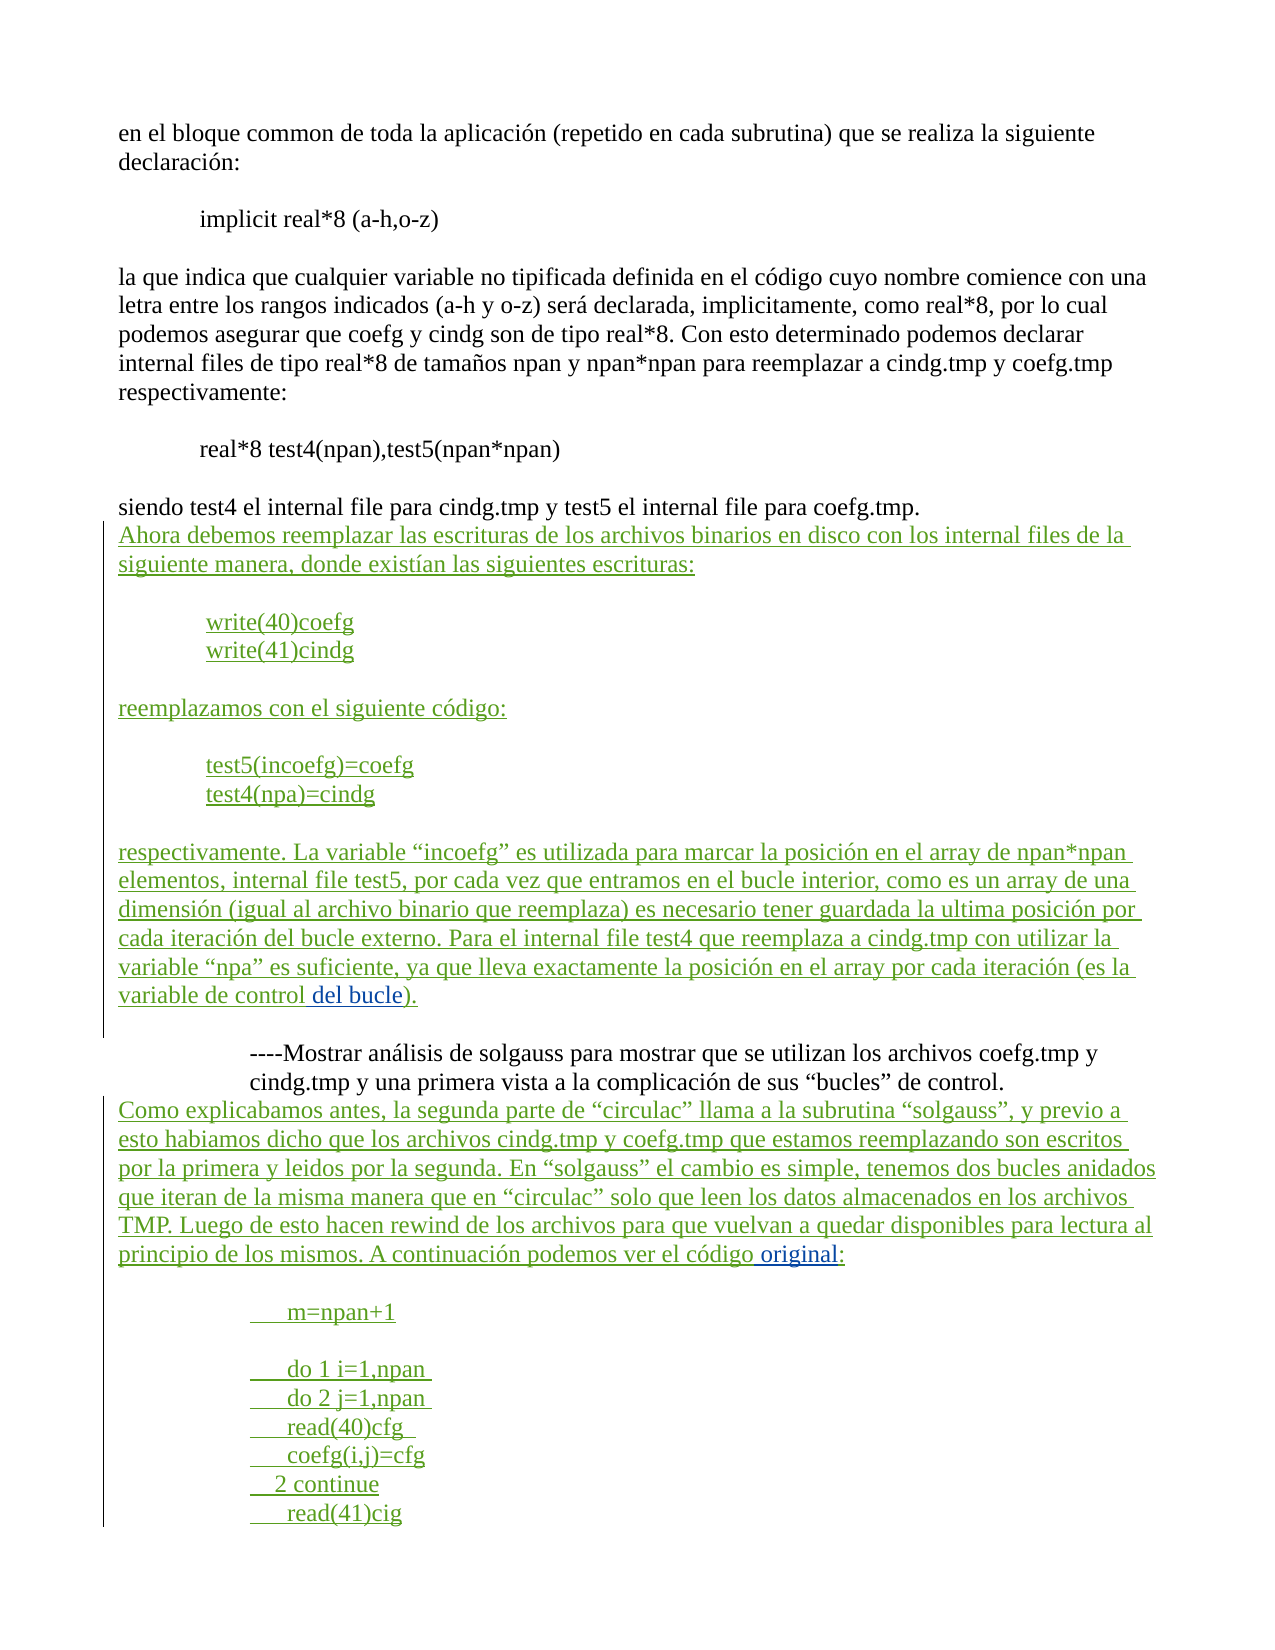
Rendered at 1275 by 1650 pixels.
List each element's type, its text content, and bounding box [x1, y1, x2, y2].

text reemplazamos con el siguiente código: [118, 693, 1157, 722]
text ----Mostrar análisis de solgauss para mostrar que se utilizan los archivos coefg.tmp y cindg.tmp y una primera vista a la complicación de sus “bucles” de control. [249, 1038, 1157, 1096]
text write(41)cindg [206, 636, 1157, 664]
text siendo test4 el internal file para cindg.tmp y test5 el internal file para coefg.tmp. [118, 492, 1157, 521]
text write(40)coefg [206, 607, 1157, 636]
text coefg(i,j)=cfg [249, 1441, 1157, 1469]
text real*8 test4(npan),test5(npan*npan) [162, 434, 1157, 463]
text do 1 i=1,npan [249, 1354, 1157, 1383]
text Como explicabamos antes, la segunda parte de “circulac” llama a la subrutina “solgauss”, y previo a esto habiamos dicho que los archivos cindg.tmp y coefg.tmp que estamos reemplazando son escritos por la primera y leidos por la segunda. En “solgauss” el cambio es simple, tenemos dos bucles anidados que iteran de la misma manera que en “circulac” solo que leen los datos almacenados en los archivos TMP. Luego de esto hacen rewind de los archivos para que vuelvan a quedar disponibles para lectura al principio de los mismos. A continuación podemos ver el código original: [118, 1096, 1157, 1268]
text Ahora debemos reemplazar las escrituras de los archivos binarios en disco con los internal files de la siguiente manera, donde existían las siguientes escrituras: [118, 521, 1157, 578]
text read(40)cfg [249, 1412, 1157, 1441]
text read(41)cig [249, 1498, 1157, 1527]
text en el bloque common de toda la aplicación (repetido en cada subrutina) que se realiza la siguiente declaración: [118, 118, 1157, 176]
text implicit real*8 (a-h,o-z) [162, 204, 1157, 233]
text la que indica que cualquier variable no tipificada definida en el código cuyo nombre comience con una letra entre los rangos indicados (a-h y o-z) será declarada, implicitamente, como real*8, por lo cual podemos asegurar que coefg y cindg son de tipo real*8. Con esto determinado podemos declarar internal files de tipo real*8 de tamaños npan y npan*npan para reemplazar a cindg.tmp y coefg.tmp respectivamente: [118, 262, 1157, 406]
text do 2 j=1,npan [249, 1383, 1157, 1412]
text 2 continue [249, 1469, 1157, 1498]
text respectivamente. La variable “incoefg” es utilizada para marcar la posición en el array de npan*npan elementos, internal file test5, por cada vez que entramos en el bucle interior, como es un array de una dimensión (igual al archivo binario que reemplaza) es necesario tener guardada la ultima posición por cada iteración del bucle externo. Para el internal file test4 que reemplaza a cindg.tmp con utilizar la variable “npa” es suficiente, ya que lleva exactamente la posición en el array por cada iteración (es la variable de control del bucle). [118, 837, 1157, 1009]
text m=npan+1 [249, 1297, 1157, 1326]
text test4(npa)=cindg [206, 779, 1157, 808]
text test5(incoefg)=coefg [206, 751, 1157, 779]
